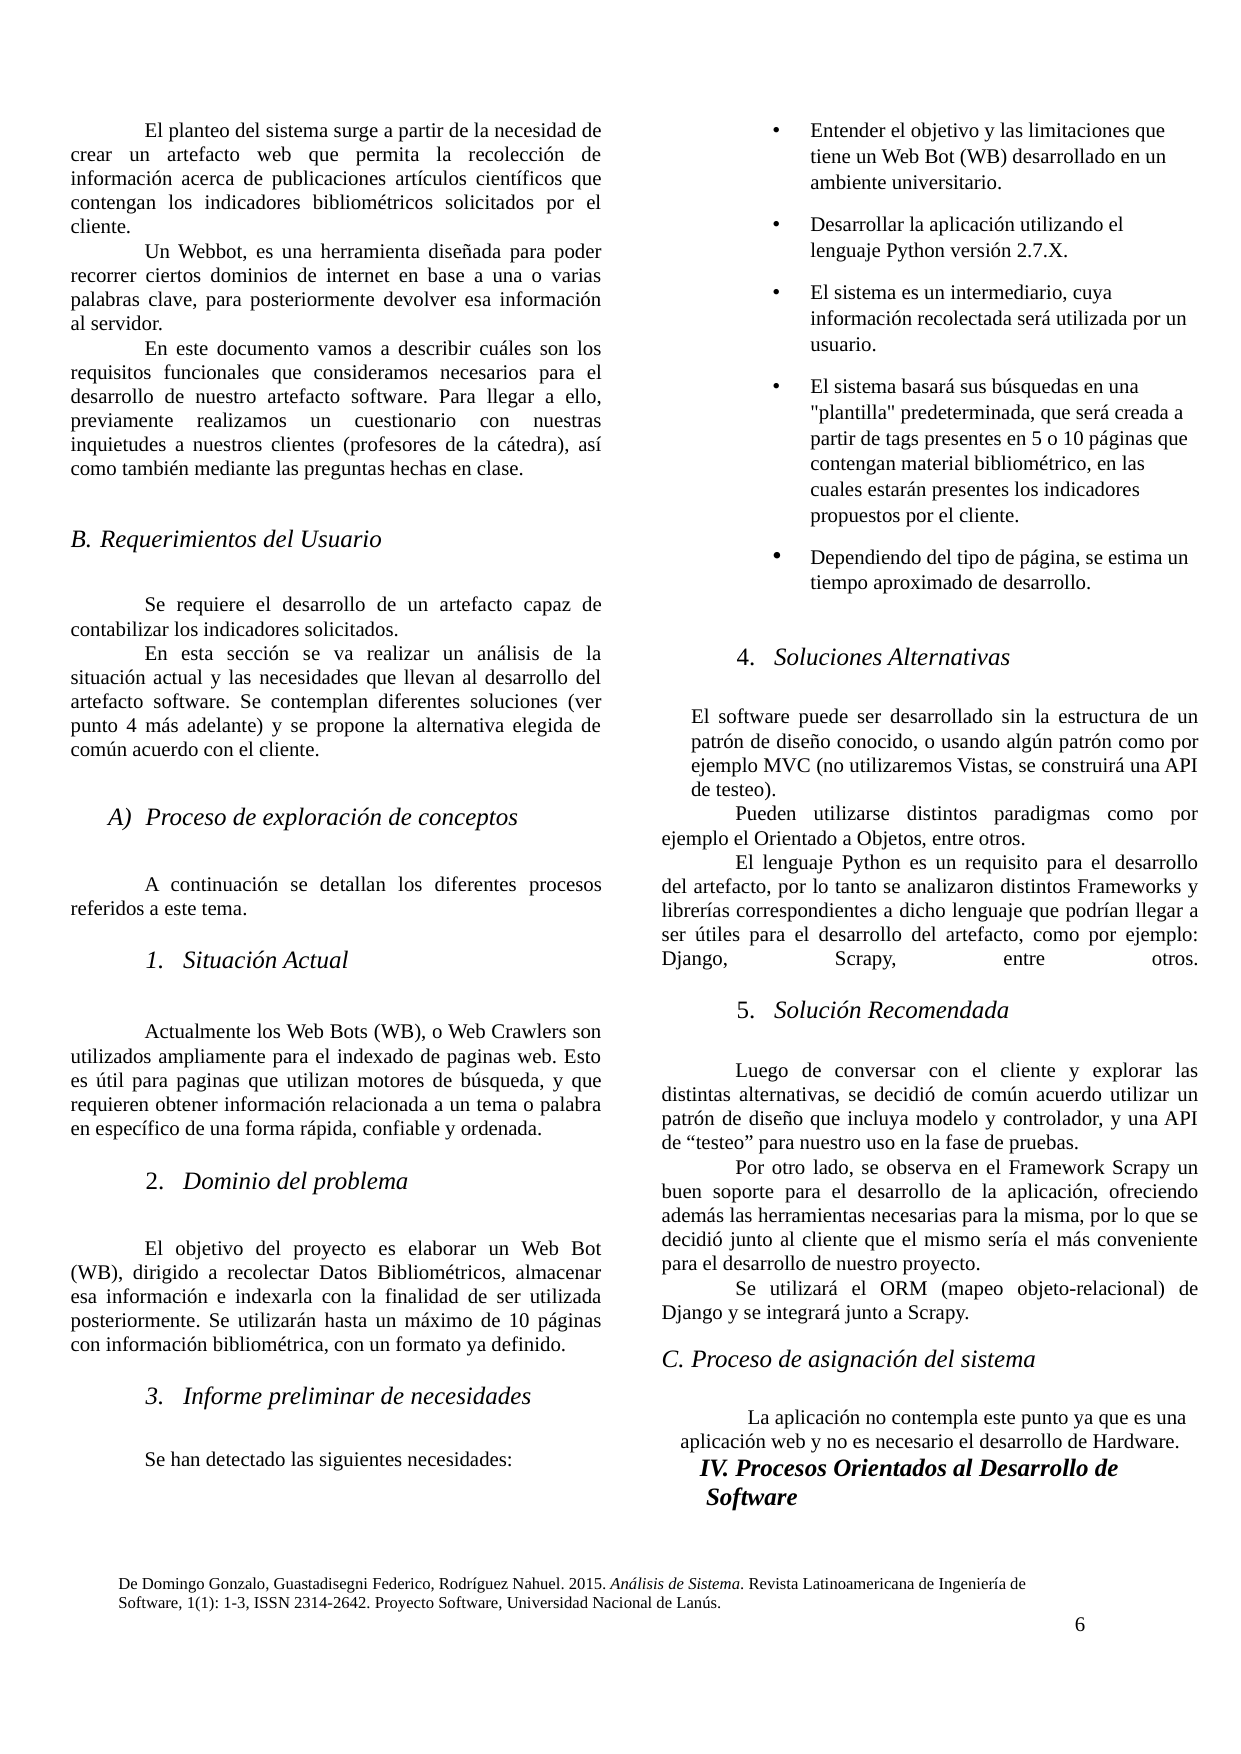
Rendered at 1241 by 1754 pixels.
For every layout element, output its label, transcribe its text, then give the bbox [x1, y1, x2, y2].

text El objetivo del proyecto es elaborar un Web Bot (WB), dirigido a recolectar Datos Bibliométricos, almacenar esa información e indexarla con la finalidad de ser utilizada posteriormente. Se utilizarán hasta un máximo de 10 páginas con información bibliométrica, con un formato ya definido. [70, 1236, 602, 1356]
text Pueden utilizarse distintos paradigmas como por ejemplo el Orientado a Objetos, entre otros. [661, 801, 1199, 849]
list Requerimientos del Usuario [70, 524, 602, 553]
text Un Webbot, es una herramienta diseñada para poder recorrer ciertos dominios de internet en base a una o varias palabras clave, para posteriormente devolver esa información al servidor. [70, 239, 602, 335]
text Actualmente los Web Bots (WB), o Web Crawlers son utilizados ampliamente para el indexado de paginas web. Esto es útil para paginas que utilizan motores de búsqueda, y que requieren obtener información relacionada a un tema o palabra en específico de una forma rápida, confiable y ordenada. [70, 1015, 602, 1140]
list Procesos Orientados al Desarrollo de Software [706, 1453, 1141, 1511]
list Situación Actual [145, 945, 602, 974]
list Soluciones Alternativas [736, 642, 1199, 670]
text Se han detectado las siguientes necesidades: [70, 1447, 602, 1471]
list Informe preliminar de necesidades [145, 1381, 602, 1410]
list Entender el objetivo y las limitaciones que tiene un Web Bot (WB) desarrollado en un ambiente universitario. [773, 118, 1199, 194]
list Dependiendo del tipo de página, se estima un tiempo aproximado de desarrollo. [773, 545, 1199, 594]
list Desarrollar la aplicación utilizando el lenguaje Python versión 2.7.X. [773, 212, 1199, 262]
list Proceso de asignación del sistema [661, 1344, 1199, 1373]
text En este documento vamos a describir cuáles son los requisitos funcionales que consideramos necesarios para el desarrollo de nuestro artefacto software. Para llegar a ello, previamente realizamos un cuestionario con nuestras inquietudes a nuestros clientes (profesores de la cátedra), así como también mediante las preguntas hechas en clase. [70, 336, 602, 480]
list Solución Recomendada [736, 995, 1199, 1024]
text El software puede ser desarrollado sin la estructura de un patrón de diseño conocido, o usando algún patrón como por ejemplo MVC (no utilizaremos Vistas, se construirá una API de testeo). [632, 704, 1199, 801]
text La aplicación no contempla este punto ya que es una aplicación web y no es necesario el desarrollo de Hardware. [661, 1405, 1199, 1453]
text Se requiere el desarrollo de un artefacto capaz de contabilizar los indicadores solicitados. [70, 592, 602, 641]
text El lenguaje Python es un requisito para el desarrollo del artefacto, por lo tanto se analizaron distintos Frameworks y librerías correspondientes a dicho lenguaje que podrían llegar a ser útiles para el desarrollo del artefacto, como por ejemplo: Django, Scrapy, entre otros. [661, 850, 1199, 994]
list El sistema basará sus búsquedas en una "plantilla" predeterminada, que será creada a partir de tags presentes en 5 o 10 páginas que contengan material bibliométrico, en las cuales estarán presentes los indicadores propuestos por el cliente. [773, 374, 1199, 527]
list El sistema es un intermediario, cuya información recolectada será utilizada por un usuario. [773, 280, 1199, 356]
text En esta sección se va realizar un análisis de la situación actual y las necesidades que llevan al desarrollo del artefacto software. Se contemplan diferentes soluciones (ver punto 4 más adelante) y se propone la alternativa elegida de común acuerdo con el cliente. [70, 641, 602, 761]
text Por otro lado, se observa en el Framework Scrapy un buen soporte para el desarrollo de la aplicación, ofreciendo además las herramientas necesarias para la misma, por lo que se decidió junto al cliente que el mismo sería el más conveniente para el desarrollo de nuestro proyecto. [661, 1155, 1199, 1275]
list Proceso de exploración de conceptos [108, 802, 602, 831]
text El planteo del sistema surge a partir de la necesidad de crear un artefacto web que permita la recolección de información acerca de publicaciones artículos científicos que contengan los indicadores bibliométricos solicitados por el cliente. [70, 118, 602, 238]
text Luego de conversar con el cliente y explorar las distintas alternativas, se decidió de común acuerdo utilizar un patrón de diseño que incluya modelo y controlador, y una API de “testeo” para nuestro uso en la fase de pruebas. [661, 1058, 1199, 1154]
text Se utilizará el ORM (mapeo objeto-relacional) de Django y se integrará junto a Scrapy. [661, 1276, 1199, 1324]
text A continuación se detallan los diferentes procesos referidos a este tema. [70, 872, 602, 920]
list Dominio del problema [145, 1166, 602, 1194]
